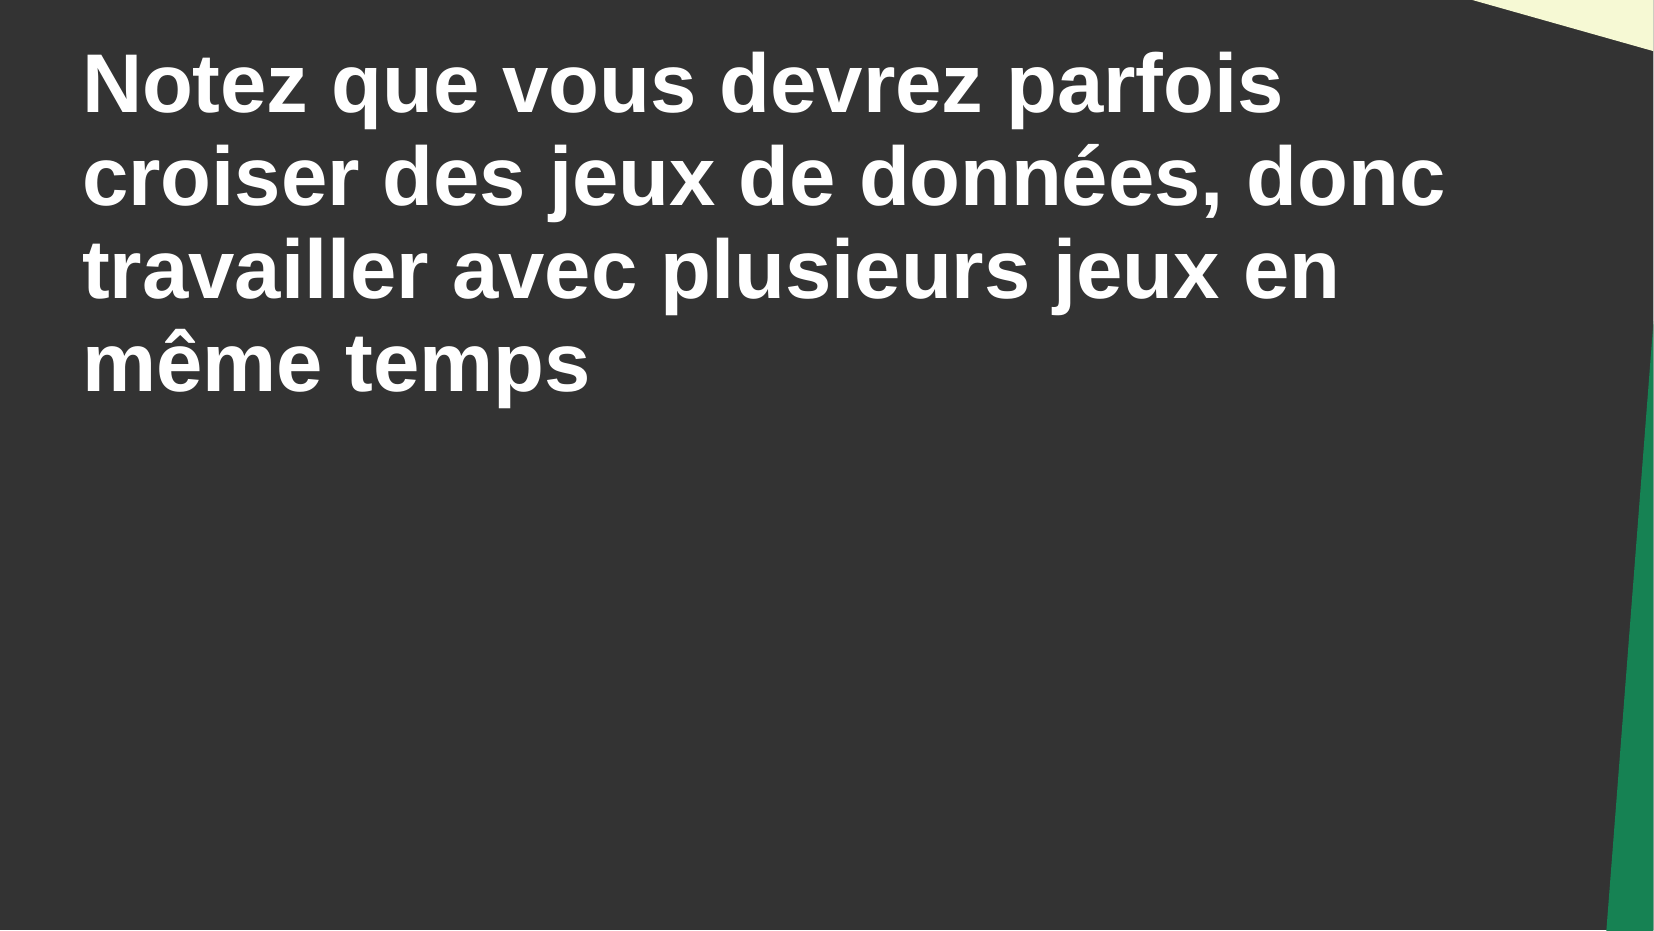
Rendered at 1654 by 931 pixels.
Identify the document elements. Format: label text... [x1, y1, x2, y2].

text_box [1472, 0, 1654, 52]
title Notez que vous devrez parfois croiser des jeux de données, donc travailler avec plusieurs jeux en même temps [82, 37, 1571, 410]
text_box [1606, 314, 1654, 931]
